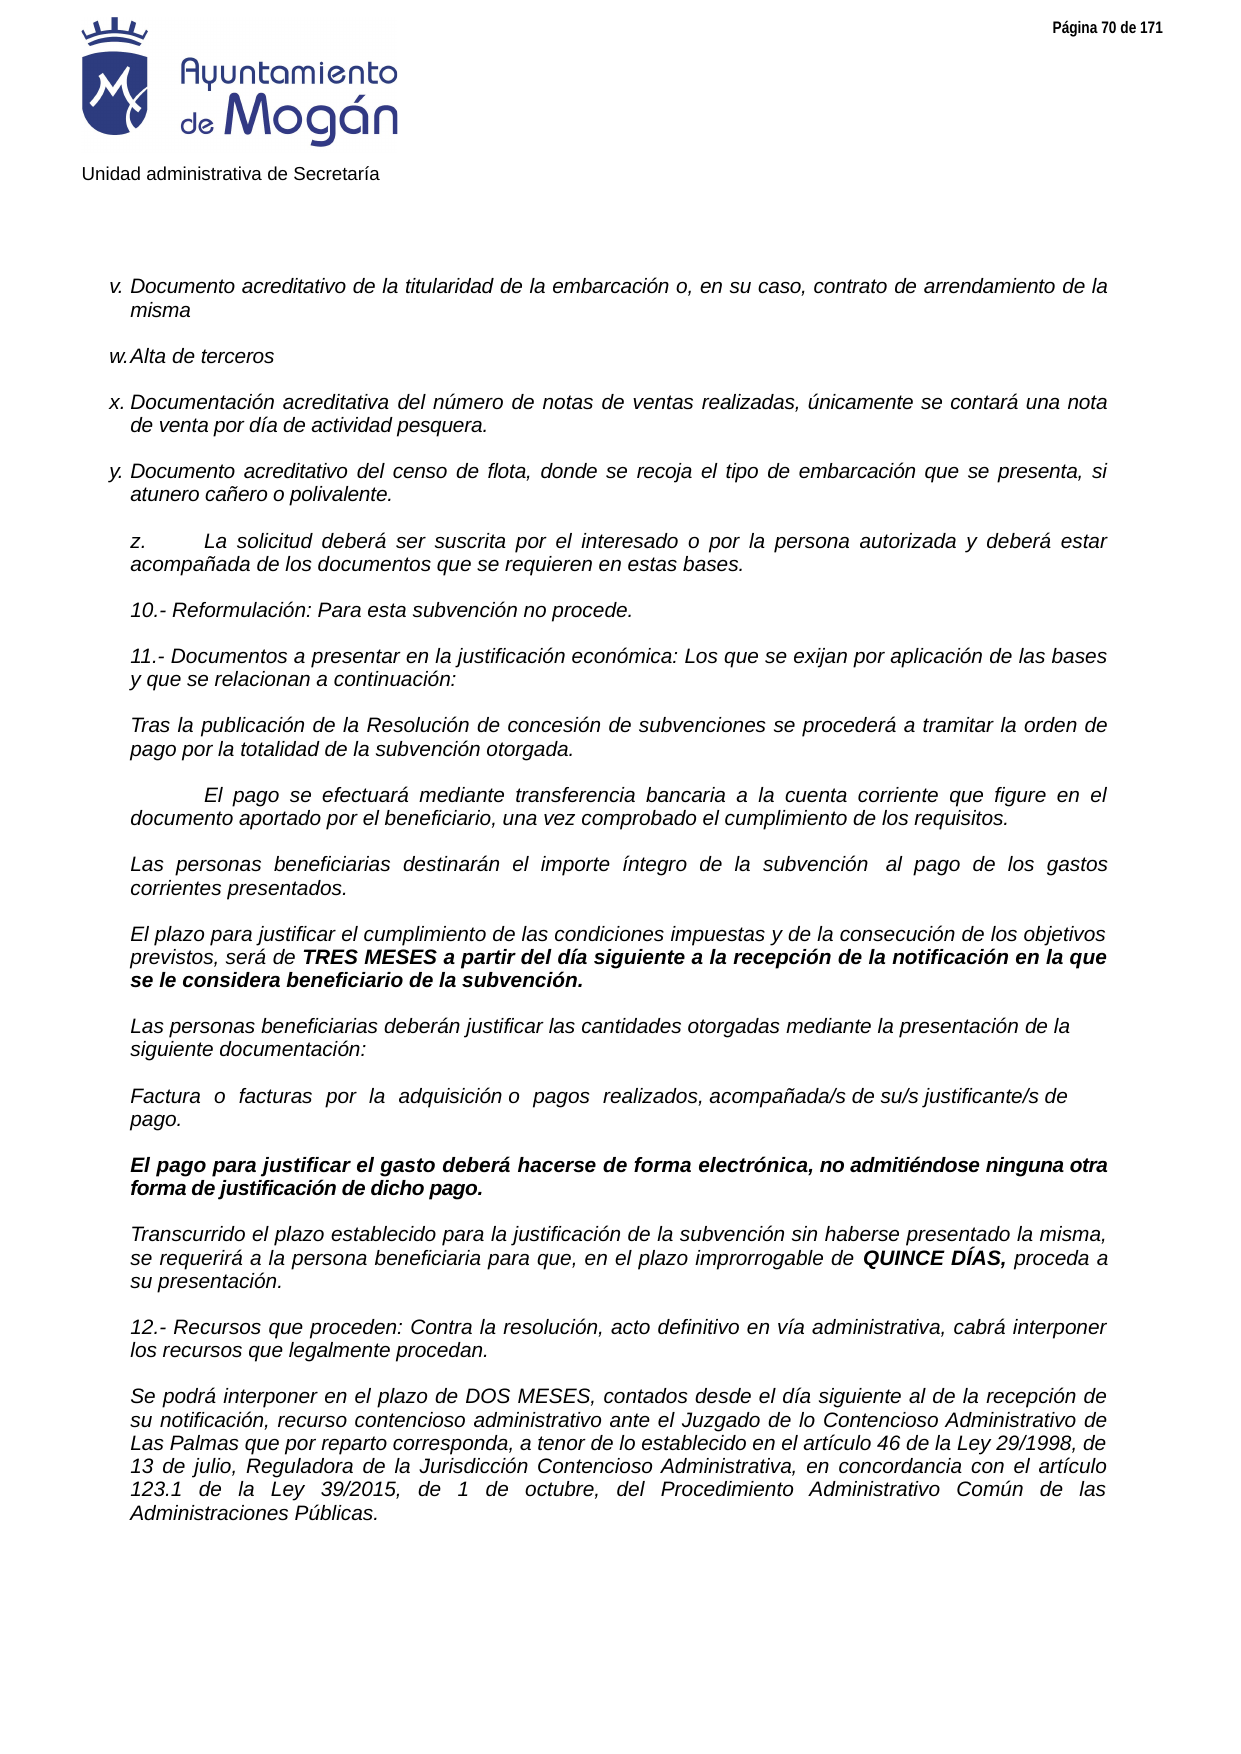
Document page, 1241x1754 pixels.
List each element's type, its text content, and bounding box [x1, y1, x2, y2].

text 11.- Documentos a presentar en la justificación económica: Los que se exijan por aplicación de las bases y que se relacionan a continuación: [130, 645, 1110, 691]
list Alta de terceros [109, 344, 1110, 367]
picture [81, 17, 398, 153]
text Se podrá interponer en el plazo de DOS MESES, contados desde el día siguiente al de la recepción de su notificación, recurso contencioso administrativo ante el Juzgado de lo Contencioso Administrativo de Las Palmas que por reparto corresponda, a tenor de lo establecido en el artículo 46 de la Ley 29/1998, de 13 de julio, Reguladora de la Jurisdicción Contencioso Administrativa, en concordancia con el artículo 123.1 de la Ley 39/2015, de 1 de octubre, del Procedimiento Administrativo Común de las Administraciones Públicas. [130, 1385, 1110, 1524]
text Las personas beneficiarias destinarán el importe íntegro de la subvención al pago de los gastos corrientes presentados. [130, 853, 1110, 899]
list Documento acreditativo del censo de flota, donde se recoja el tipo de embarcación que se presenta, si atunero cañero o polivalente. [109, 460, 1110, 506]
text Transcurrido el plazo establecido para la justificación de la subvención sin haberse presentado la misma, se requerirá a la persona beneficiaria para que, en el plazo improrrogable de QUINCE DÍAS, proceda a su presentación. [130, 1223, 1110, 1293]
text El pago se efectuará mediante transferencia bancaria a la cuenta corriente que figure en el documento aportado por el beneficiario, una vez comprobado el cumplimiento de los requisitos. [130, 783, 1110, 830]
text Tras la publicación de la Resolución de concesión de subvenciones se procederá a tramitar la orden de pago por la totalidad de la subvención otorgada. [130, 714, 1110, 761]
text Factura o facturas por la adquisición o pagos realizados, acompañada/s de su/s justificante/s de pago. [130, 1084, 1110, 1131]
list Documento acreditativo de la titularidad de la embarcación o, en su caso, contrato de arrendamiento de la misma [109, 275, 1110, 321]
text Las personas beneficiarias deberán justificar las cantidades otorgadas mediante la presentación de la siguiente documentación: [130, 1015, 1110, 1061]
text 12.- Recursos que proceden: Contra la resolución, acto definitivo en vía administrativa, cabrá interponer los recursos que legalmente procedan. [130, 1316, 1110, 1362]
list Documentación acreditativa del número de notas de ventas realizadas, únicamente se contará una nota de venta por día de actividad pesquera. [109, 390, 1110, 437]
text El plazo para justificar el cumplimiento de las condiciones impuestas y de la consecución de los objetivos previstos, será de TRES MESES a partir del día siguiente a la recepción de la notificación en la que se le considera beneficiario de la subvención. [130, 922, 1110, 992]
list La solicitud deberá ser suscrita por el interesado o por la persona autorizada y deberá estar acompañada de los documentos que se requieren en estas bases. [130, 529, 1110, 576]
text El pago para justificar el gasto deberá hacerse de forma electrónica, no admitiéndose ninguna otra forma de justificación de dicho pago. [130, 1153, 1110, 1200]
text 10.- Reformulación: Para esta subvención no procede. [130, 598, 1110, 622]
